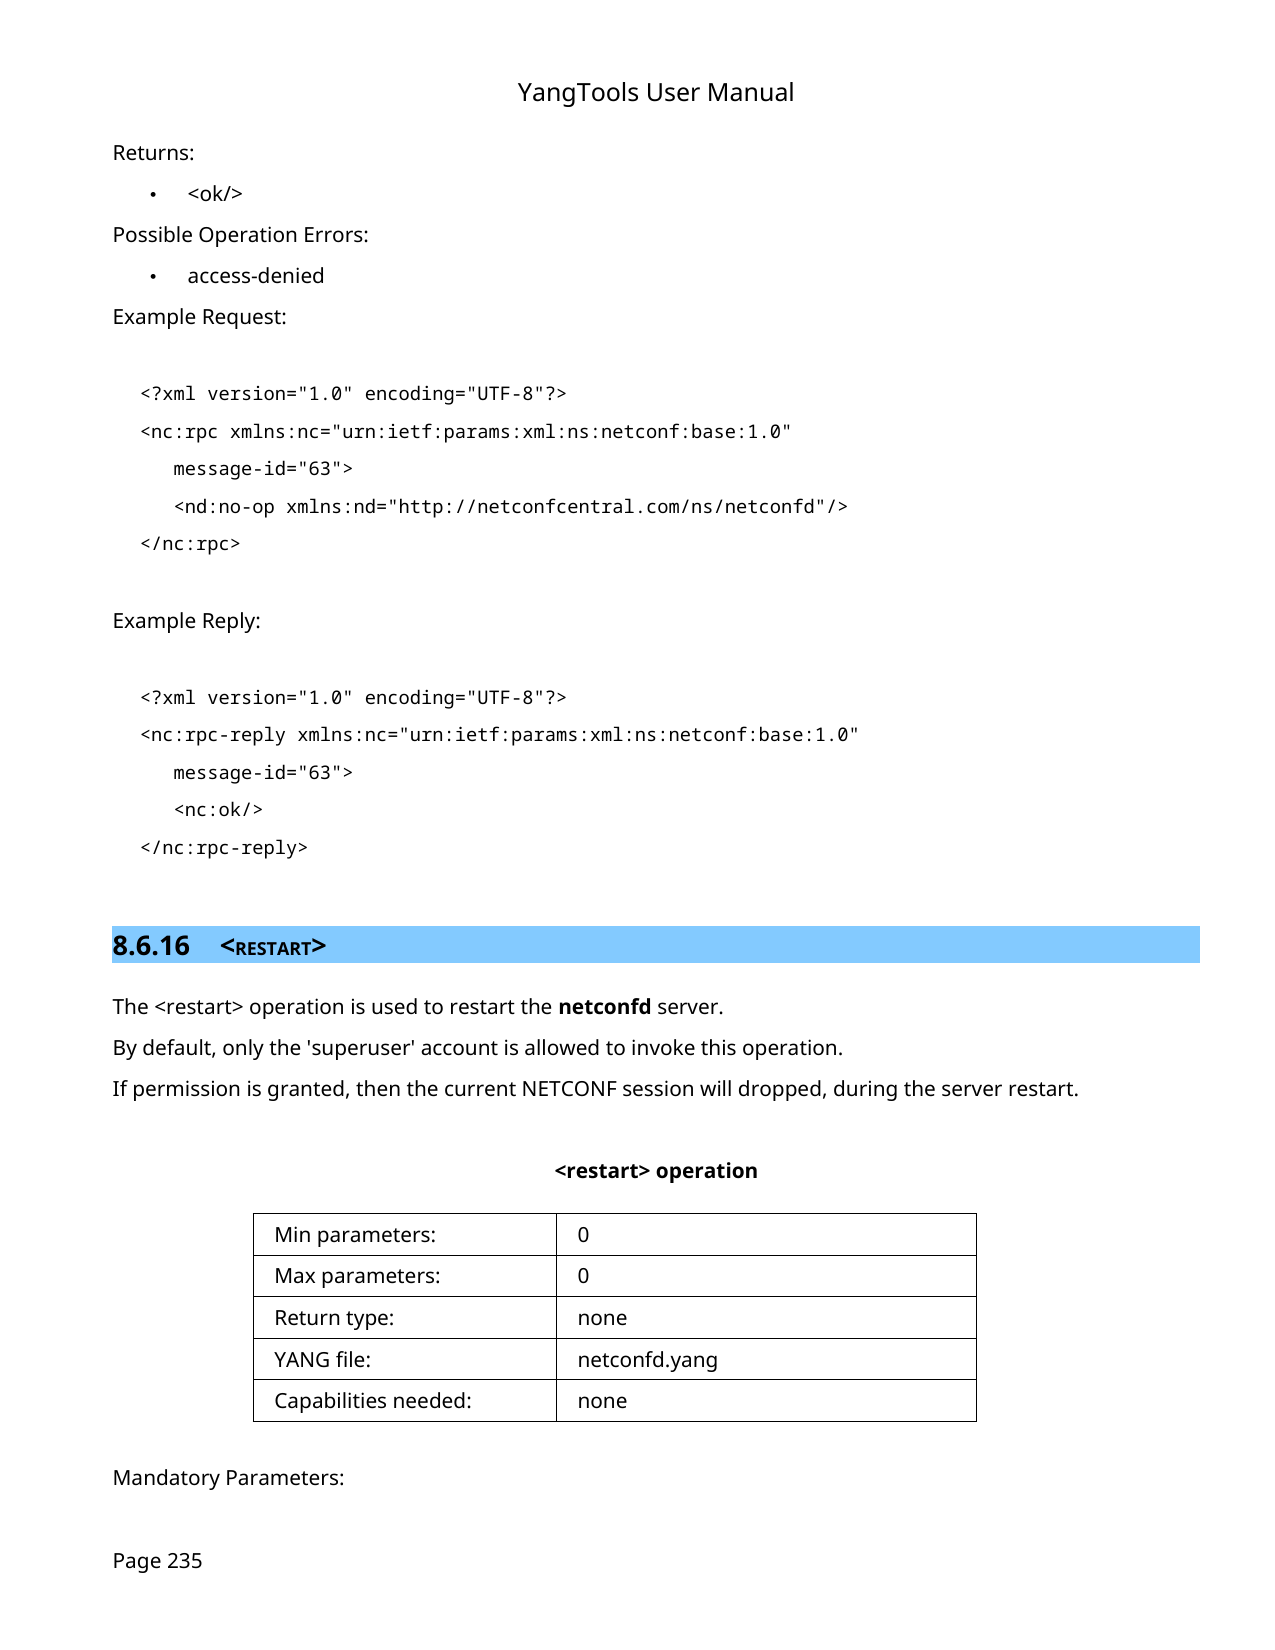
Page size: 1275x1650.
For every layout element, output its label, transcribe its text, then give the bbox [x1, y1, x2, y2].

text <?xml version="1.0" encoding="UTF-8"?> [139, 381, 1200, 406]
text <nd:no-op xmlns:nd="http://netconfcentral.com/ns/netconfd"/> [139, 493, 1200, 519]
text If permission is granted, then the current NETCONF session will dropped, during the server restart. [112, 1074, 1200, 1103]
table_cell 0 [557, 1256, 976, 1296]
text </nc:rpc-reply> [139, 834, 1200, 860]
table_cell Return type: [254, 1297, 556, 1338]
list access-denied [150, 261, 1200, 290]
text <?xml version="1.0" encoding="UTF-8"?> [139, 684, 1200, 710]
text The <restart> operation is used to restart the netconfd server. [112, 992, 1200, 1021]
text Returns: [112, 138, 1200, 167]
text Possible Operation Errors: [112, 220, 1200, 249]
text </nc:rpc> [139, 531, 1200, 556]
text <nc:rpc-reply xmlns:nc="urn:ietf:params:xml:ns:netconf:base:1.0" [139, 722, 1200, 747]
text By default, only the 'superuser' account is allowed to invoke this operation. [112, 1033, 1200, 1062]
table_header 0 [557, 1214, 976, 1254]
text <nc:rpc xmlns:nc="urn:ietf:params:xml:ns:netconf:base:1.0" [139, 418, 1200, 444]
text Example Reply: [112, 606, 1200, 634]
text Example Request: [112, 302, 1200, 331]
text message-id="63"> [139, 456, 1200, 481]
table_cell YANG file: [254, 1339, 556, 1379]
list <ok/> [150, 179, 1200, 208]
subtitle <restart> operation [127, 1156, 1185, 1184]
text message-id="63"> [139, 759, 1200, 785]
subtitle <restart> [112, 926, 1200, 963]
table_cell none [557, 1297, 976, 1338]
table_cell none [557, 1380, 976, 1421]
table_header Min parameters: [254, 1214, 556, 1254]
text Mandatory Parameters: [112, 1463, 1200, 1491]
table_cell netconfd.yang [557, 1339, 976, 1379]
table_cell Max parameters: [254, 1256, 556, 1296]
table_cell Capabilities needed: [254, 1380, 556, 1421]
text <nc:ok/> [139, 797, 1200, 822]
